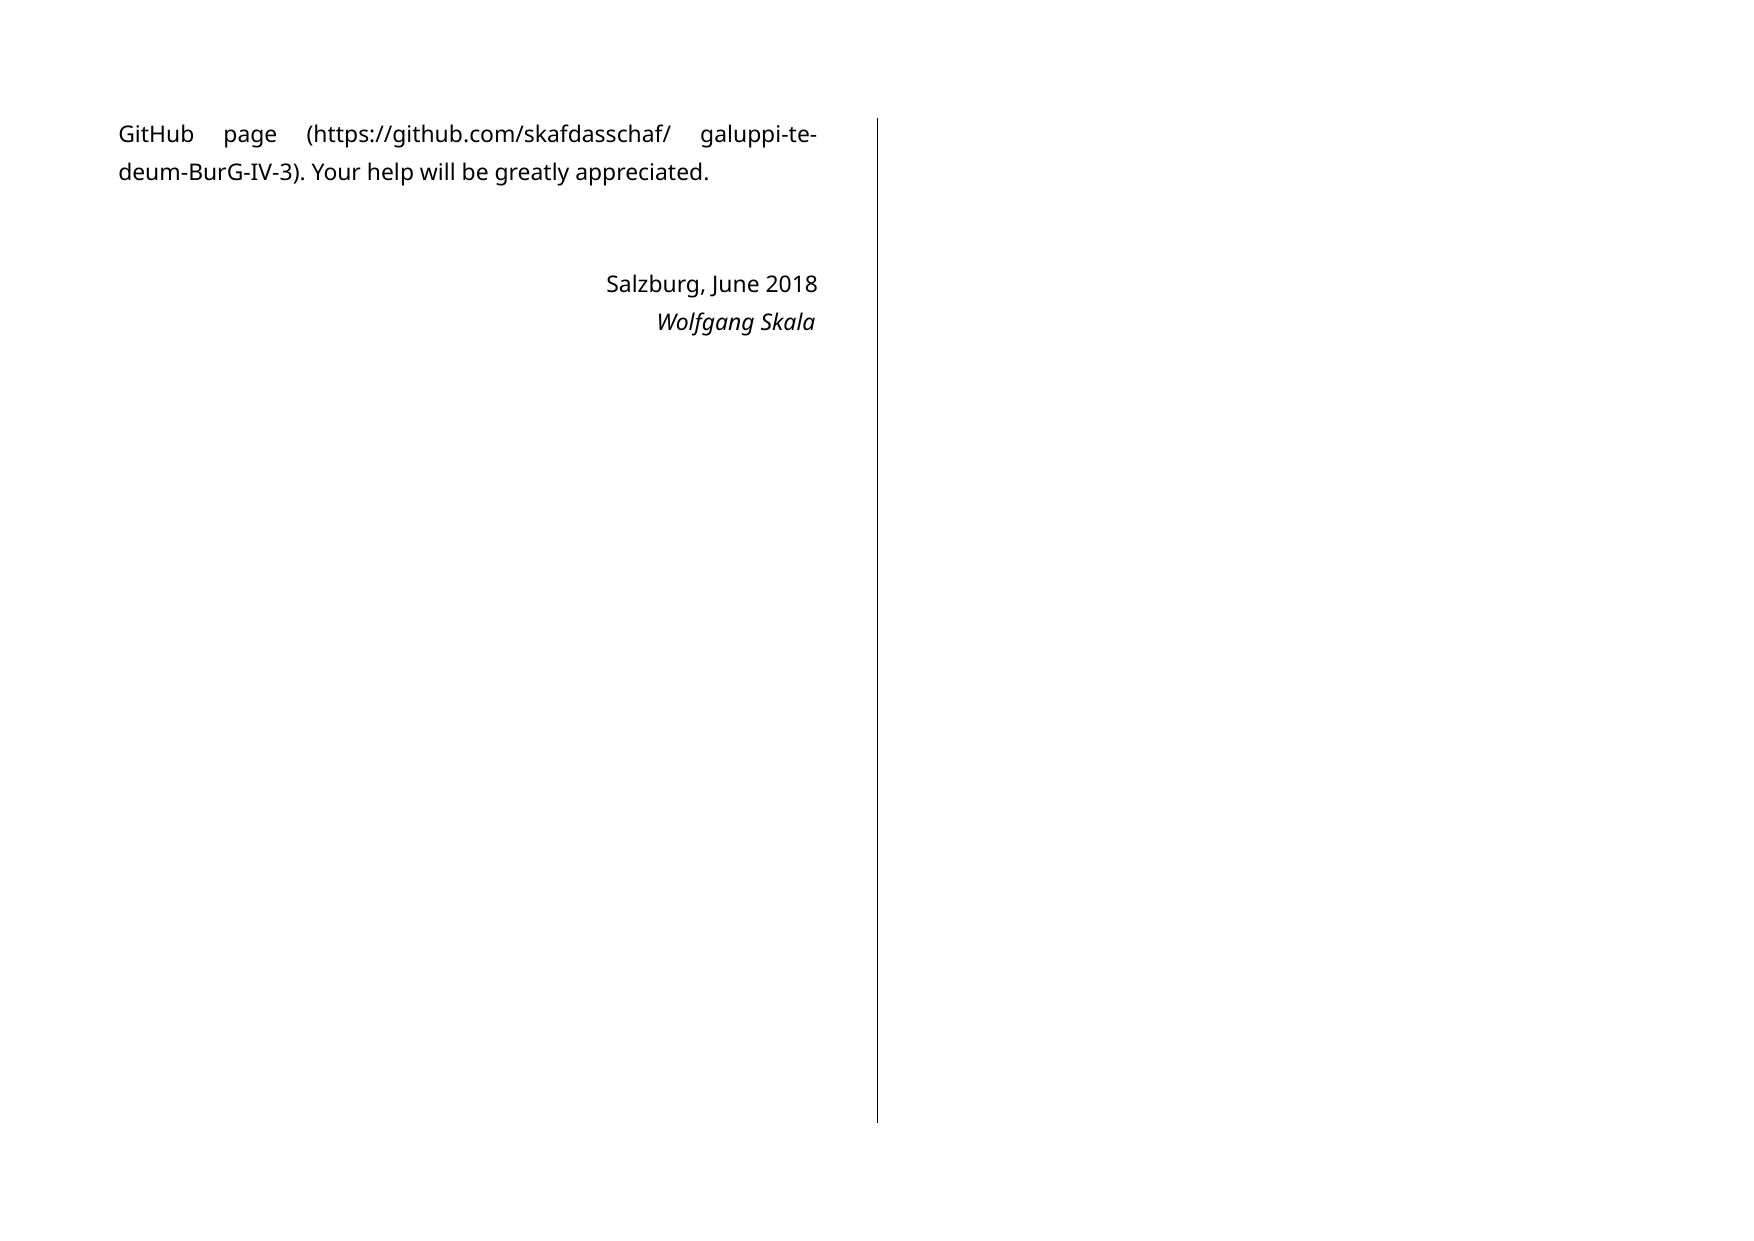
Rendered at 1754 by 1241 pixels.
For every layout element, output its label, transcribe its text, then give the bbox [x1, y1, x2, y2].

text Salzburg, June 2018 Wolfgang Skala [118, 268, 818, 337]
text GitHub page (https://github.com/skafdasschaf/ galuppi-te-deum-BurG-IV-3). Your help will be greatly appreciated. [118, 118, 818, 187]
